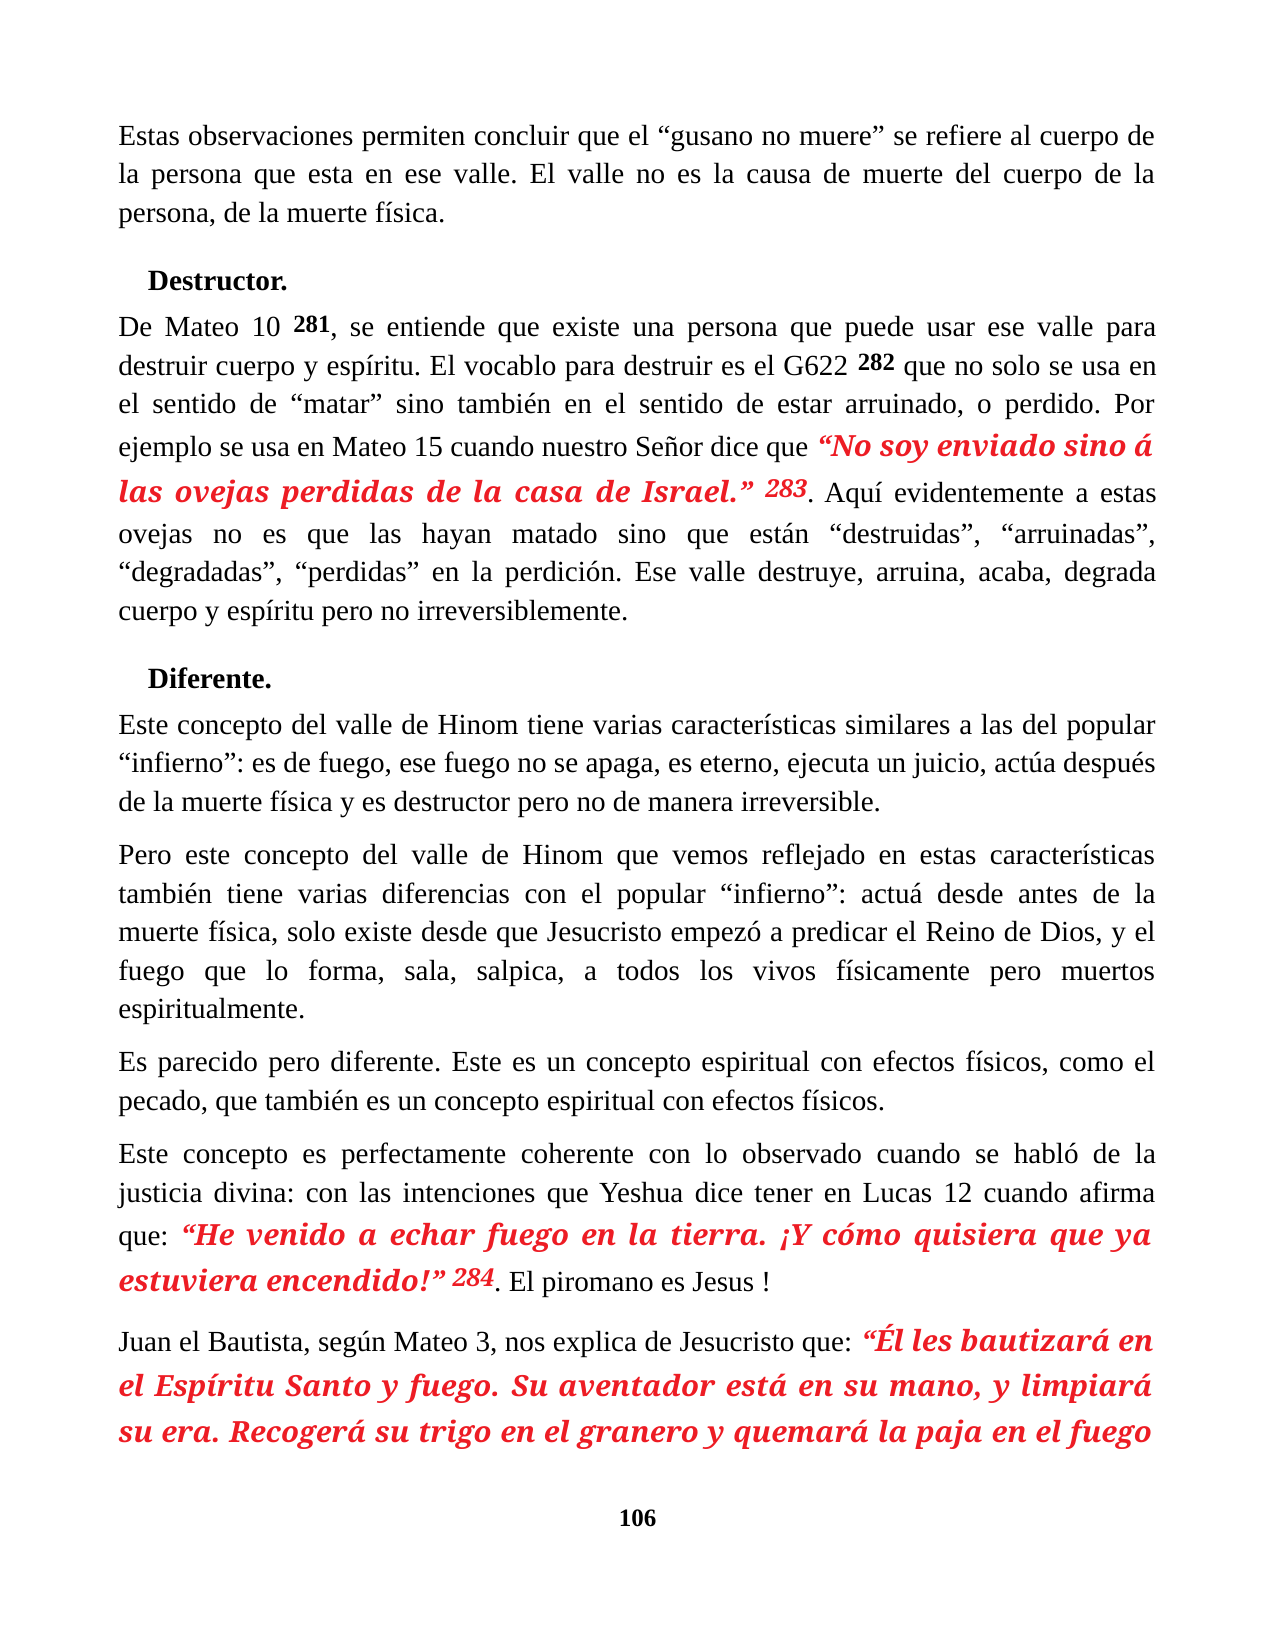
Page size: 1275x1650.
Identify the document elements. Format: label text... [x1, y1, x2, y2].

text Este concepto es perfectamente coherente con lo observado cuando se habló de la justicia divina: con las intenciones que Yeshua dice tener en Lucas 12 cuando afirma que: “He venido a echar fuego en la tierra. ¡Y cómo quisiera que ya estuviera encendido!” . El piromano es Jesus ! [118, 1136, 1157, 1299]
text Es parecido pero diferente. Este es un concepto espiritual con efectos físicos, como el pecado, que también es un concepto espiritual con efectos físicos. [118, 1044, 1157, 1117]
text Juan el Bautista, según Mateo 3, nos explica de Jesucristo que: “Él les bautizará en el Espíritu Santo y fuego. Su aventador está en su mano, y limpiará su era. Recogerá su trigo en el granero y quemará la paja en el fuego [118, 1320, 1157, 1451]
text Este concepto del valle de Hinom tiene varias características similares a las del popular “infierno”: es de fuego, ese fuego no se apaga, es eterno, ejecuta un juicio, actúa después de la muerte física y es destructor pero no de manera irreversible. [118, 707, 1157, 818]
subtitle Destructor. [148, 263, 1157, 297]
text Estas observaciones permiten concluir que el “gusano no muere” se refiere al cuerpo de la persona que esta en ese valle. El valle no es la causa de muerte del cuerpo de la persona, de la muerte física. [118, 118, 1157, 229]
subtitle Diferente. [148, 661, 1157, 694]
text De Mateo 10 , se entiende que existe una persona que puede usar ese valle para destruir cuerpo y espíritu. El vocablo para destruir es el G622 que no solo se usa en el sentido de “matar” sino también en el sentido de estar arruinado, o perdido. Por ejemplo se usa en Mateo 15 cuando nuestro Señor dice que “No soy enviado sino á las ovejas perdidas de la casa de Israel.” . Aquí evidentemente a estas ovejas no es que las hayan matado sino que están “destruidas”, “arruinadas”, “degradadas”, “perdidas” en la perdición. Ese valle destruye, arruina, acaba, degrada cuerpo y espíritu pero no irreversiblemente. [118, 309, 1157, 627]
text Pero este concepto del valle de Hinom que vemos reflejado en estas características también tiene varias diferencias con el popular “infierno”: actuá desde antes de la muerte física, solo existe desde que Jesucristo empezó a predicar el Reino de Dios, y el fuego que lo forma, sala, salpica, a todos los vivos físicamente pero muertos espiritualmente. [118, 837, 1157, 1025]
